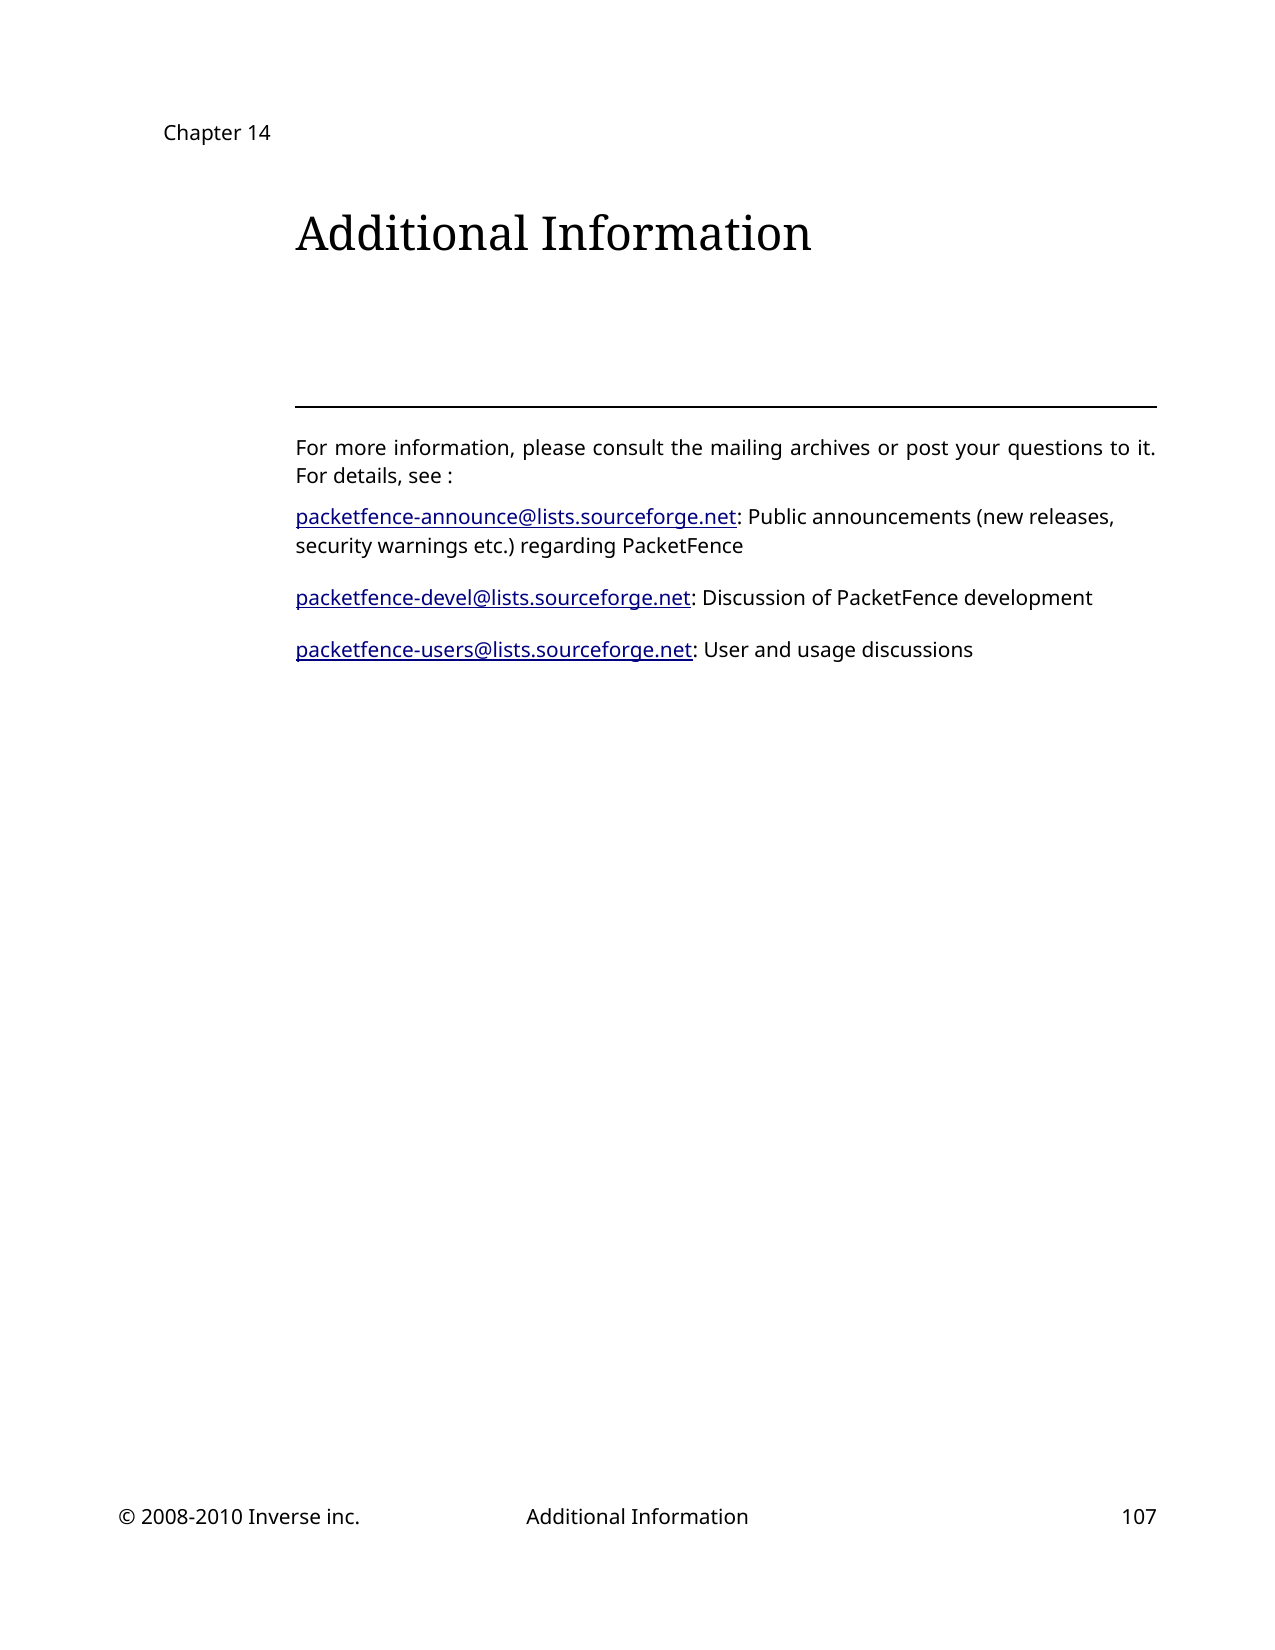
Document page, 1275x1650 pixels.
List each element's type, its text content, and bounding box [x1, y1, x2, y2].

subtitle Additional Information [295, 201, 1157, 406]
text packetfence-users@lists.sourceforge.net: User and usage discussions [295, 635, 1157, 663]
text packetfence-devel@lists.sourceforge.net: Discussion of PacketFence development [295, 583, 1157, 611]
text packetfence-announce@lists.sourceforge.net: Public announcements (new releases, security warnings etc.) regarding PacketFence [295, 502, 1157, 559]
text For more information, please consult the mailing archives or post your questions to it. For details, see : [295, 433, 1157, 490]
